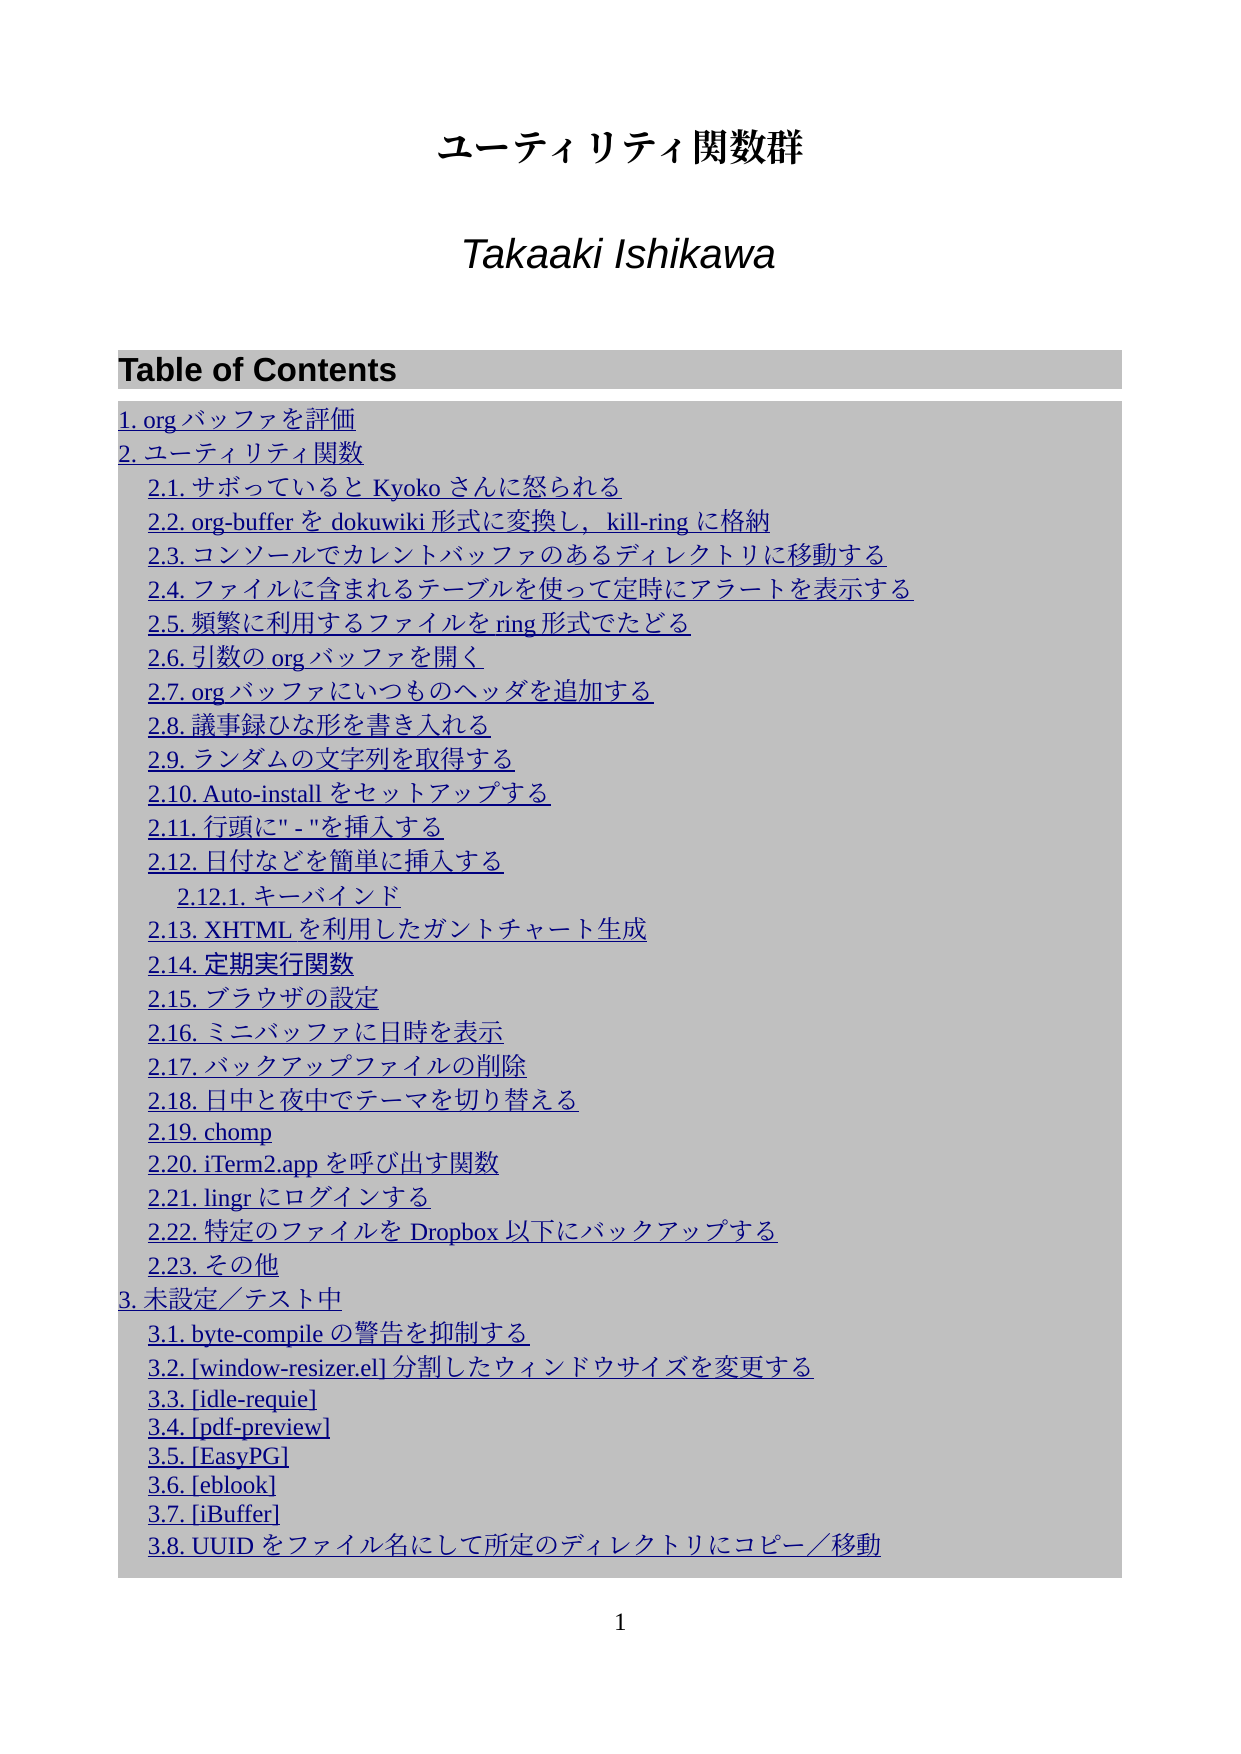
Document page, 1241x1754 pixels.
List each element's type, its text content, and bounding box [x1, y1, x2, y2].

text 2.19. chomp [148, 1117, 1122, 1145]
text 3.5. [EasyPG] [148, 1441, 1122, 1470]
text 2.18. 日中と夜中でテーマを切り替える [148, 1082, 1122, 1117]
text 2.23. その他 [148, 1247, 1122, 1282]
text 2.11. 行頭に" - "を挿入する [148, 810, 1122, 844]
subtitle Takaaki Ishikawa [118, 229, 1122, 277]
text 3.4. [pdf-preview] [148, 1412, 1122, 1441]
text 2.3. コンソールでカレントバッファのあるディレクトリに移動する [148, 537, 1122, 572]
text 2.8. 議事録ひな形を書き入れる [148, 708, 1122, 742]
text 2.13. XHTMLを利用したガントチャート生成 [148, 912, 1122, 946]
text 2.2. org-buffer を dokuwiki 形式に変換し，kill-ring に格納 [148, 503, 1122, 537]
text 2.12. 日付などを簡単に挿入する [148, 844, 1122, 878]
text 2.1. サボっていると Kyoko さんに怒られる [148, 469, 1122, 503]
text 3.7. [iBuffer] [148, 1499, 1122, 1527]
text 2.17. バックアップファイルの削除 [148, 1048, 1122, 1082]
text 2.14. 定期実行関数 [148, 946, 1122, 980]
text 2.22. 特定のファイルを Dropbox 以下にバックアップする [148, 1213, 1122, 1247]
text 3.8. UUID をファイル名にして所定のディレクトリにコピー／移動 [148, 1527, 1122, 1562]
text 2.20. iTerm2.app を呼び出す関数 [148, 1145, 1122, 1179]
text 2.21. lingr にログインする [148, 1179, 1122, 1213]
text 2.10. Auto-install をセットアップする [148, 776, 1122, 810]
text 3.2. [window-resizer.el] 分割したウィンドウサイズを変更する [148, 1350, 1122, 1384]
text 2.15. ブラウザの設定 [148, 980, 1122, 1014]
text 2.6. 引数のorgバッファを開く [148, 640, 1122, 674]
text 3.6. [eblook] [148, 1470, 1122, 1499]
text 2.7. orgバッファにいつものヘッダを追加する [148, 674, 1122, 708]
text 3.3. [idle-requie] [148, 1384, 1122, 1412]
text 2.16. ミニバッファに日時を表示 [148, 1014, 1122, 1048]
text 1. orgバッファを評価 [118, 401, 1122, 435]
subtitle Table of Contents [118, 350, 1122, 389]
text 2.5. 頻繁に利用するファイルをring形式でたどる [148, 606, 1122, 640]
text 2.9. ランダムの文字列を取得する [148, 742, 1122, 776]
title ユーティリティ関数群 [118, 118, 1122, 172]
text 3. 未設定／テスト中 [118, 1282, 1122, 1316]
text 3.1. byte-compile の警告を抑制する [148, 1316, 1122, 1350]
text 2.12.1. キーバインド [177, 878, 1122, 912]
text 2.4. ファイルに含まれるテーブルを使って定時にアラートを表示する [148, 572, 1122, 606]
text 2. ユーティリティ関数 [118, 435, 1122, 469]
